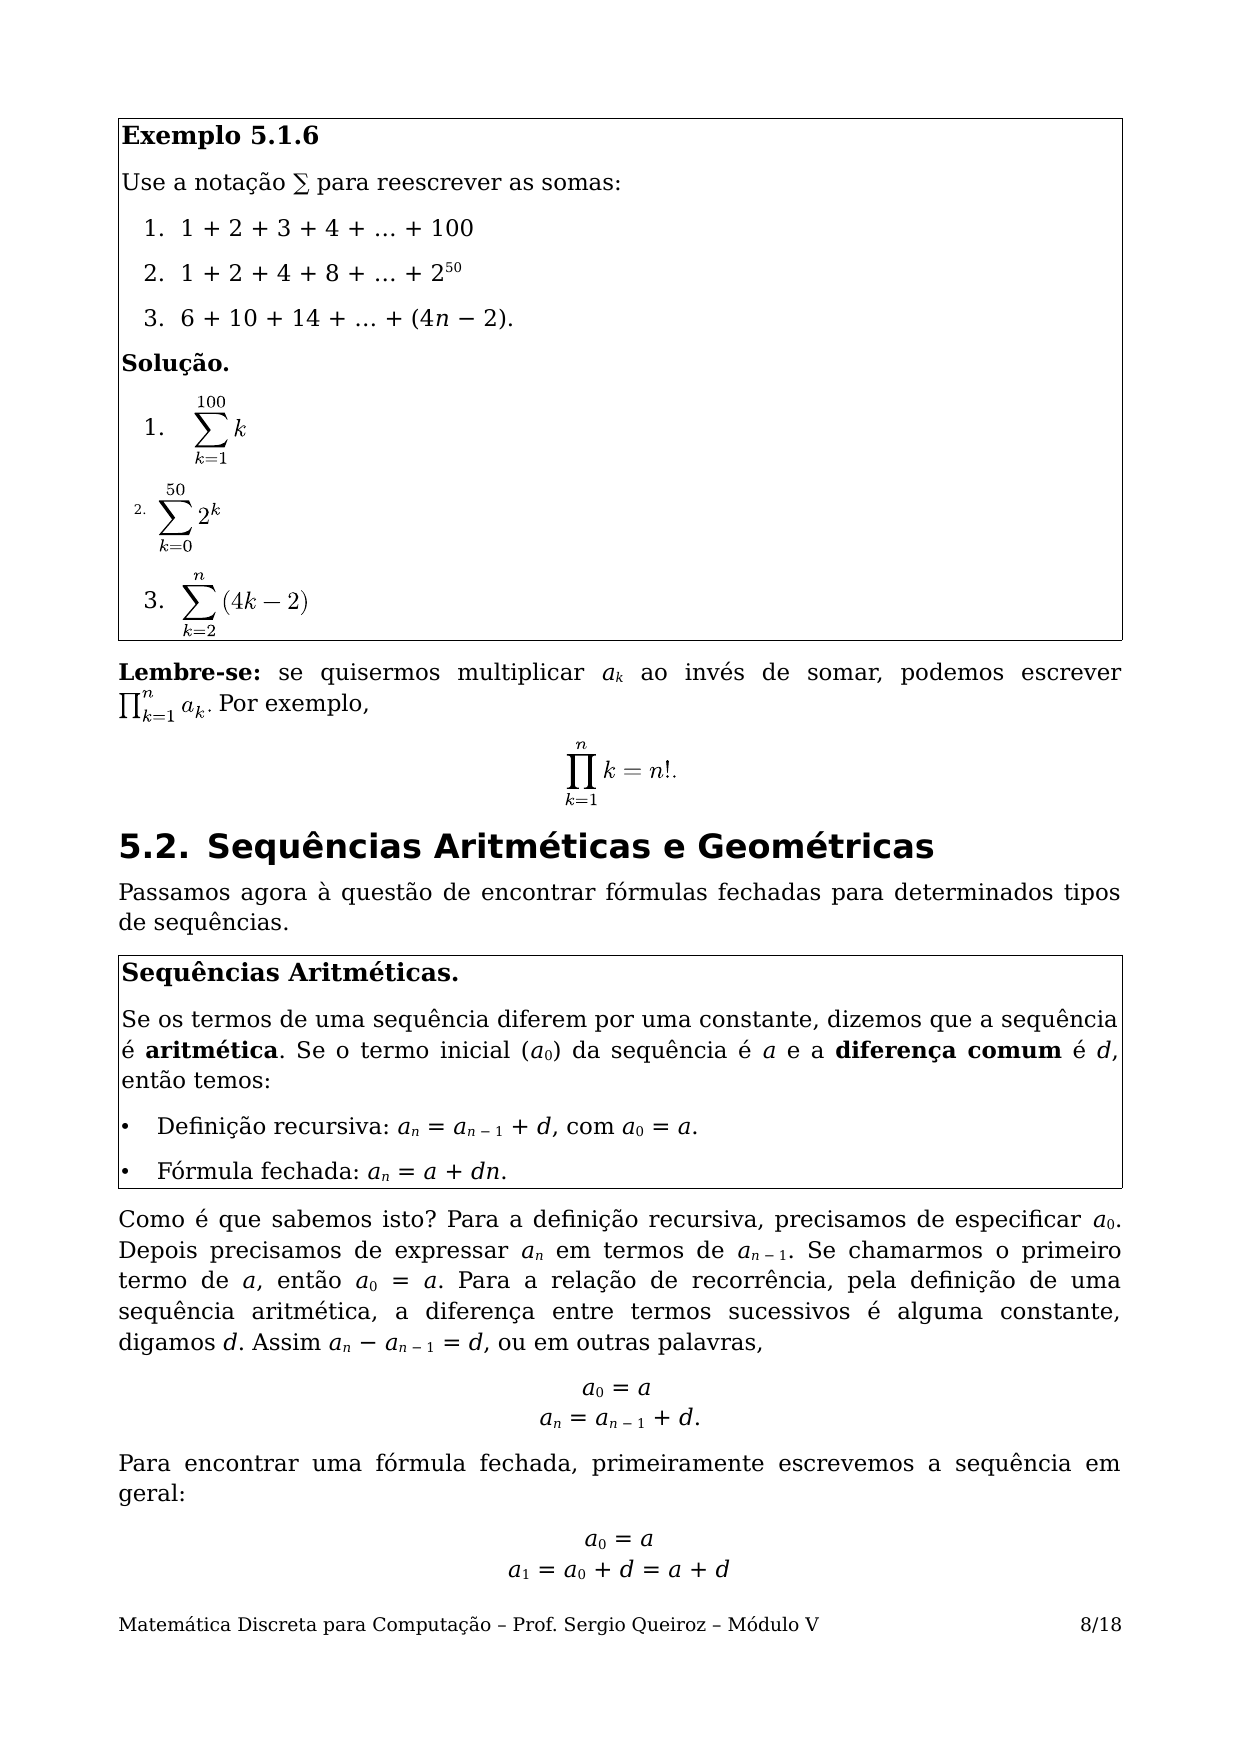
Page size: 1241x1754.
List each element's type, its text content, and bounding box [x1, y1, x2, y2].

list Fórmula fechada: an = a + dn. [119, 1155, 1122, 1188]
text Sequências Aritméticas. [119, 956, 1122, 987]
list 1 + 2 + 3 + 4 + … + 100 [119, 212, 1122, 241]
subtitle Sequências Aritméticas e Geométricas [118, 827, 1122, 866]
text Para encontrar uma fórmula fechada, primeiramente escrevemos a sequência em geral: [118, 1450, 1122, 1507]
text Como é que sabemos isto? Para a definição recursiva, precisamos de especificar a0. Depois precisamos de expressar an em termos de an − 1. Se chamarmos o primeiro termo de a, então a0 = a. Para a relação de recorrência, pela definição de uma sequência aritmética, a diferença entre termos sucessivos é alguma constante, digamos d. Assim an − an − 1 = d, ou em outras palavras, [118, 1206, 1122, 1355]
text Exemplo 5.1.6 [119, 119, 1122, 151]
list 1 + 2 + 4 + 8 + … + 250 [119, 257, 1122, 287]
text Use a notação ∑ para reescrever as somas: [119, 166, 1122, 196]
text a0 = a a1 = a0 + d = a + d [118, 1526, 1122, 1583]
text Passamos agora à questão de encontrar fórmulas fechadas para determinados tipos de sequências. [118, 879, 1122, 936]
list Definição recursiva: an = an − 1 + d, com a0 = a. [119, 1110, 1122, 1139]
text Se os termos de uma sequência diferem por uma constante, dizemos que a sequência é aritmética. Se o termo inicial (a0) da sequência é a e a diferença comum é d, então temos: [119, 1003, 1122, 1094]
text Lembre-se: se quisermos multiplicar ak ao invés de somar, podemos escrever Por exemplo, [118, 659, 1122, 722]
list 6 + 10 + 14 + … + (4n − 2). [119, 302, 1122, 332]
text a0 = a an = an − 1 + d. [118, 1374, 1122, 1431]
text Solução. [119, 347, 1122, 377]
